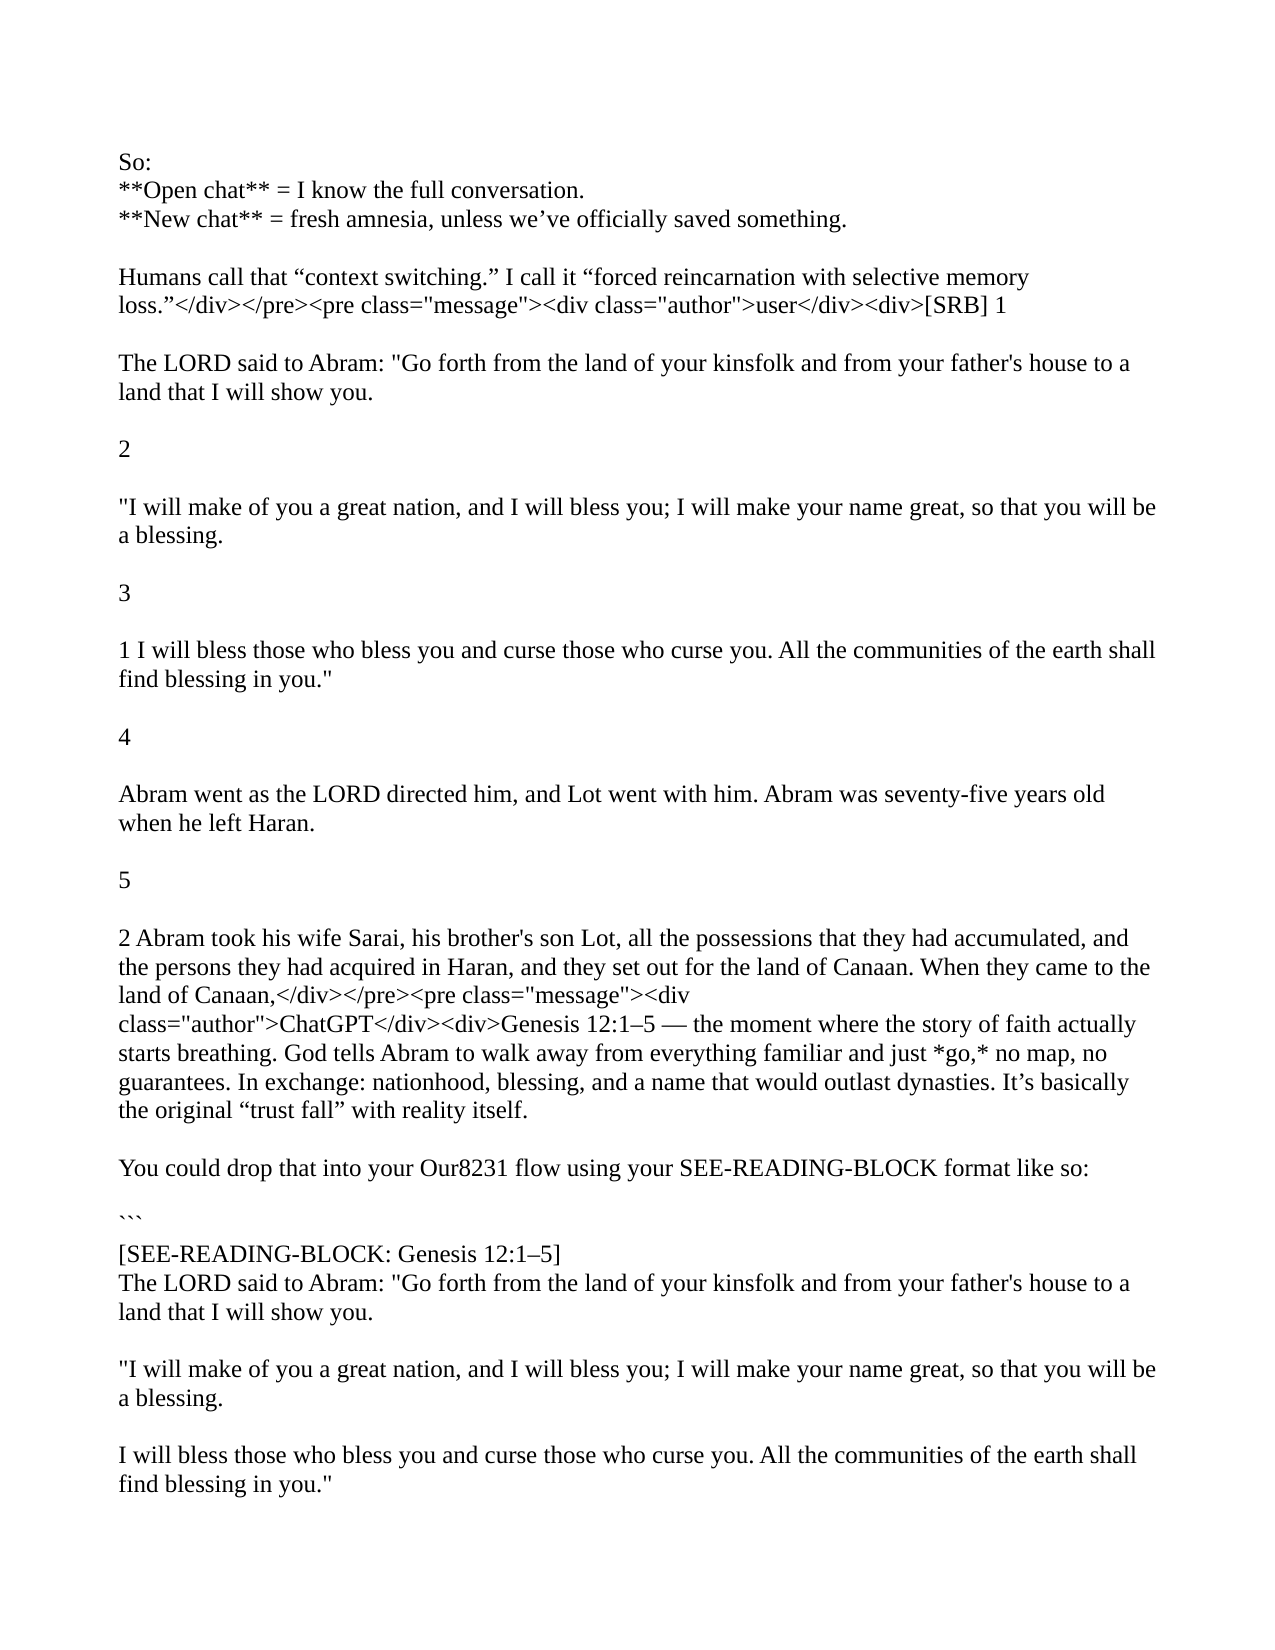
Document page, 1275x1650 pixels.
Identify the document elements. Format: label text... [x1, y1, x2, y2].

text 3 [118, 578, 1157, 607]
text **Open chat** = I know the full conversation. [118, 176, 1157, 204]
text So: [118, 147, 1157, 176]
text **New chat** = fresh amnesia, unless we’ve officially saved something. [118, 204, 1157, 233]
text "I will make of you a great nation, and I will bless you; I will make your name great, so that you will be a blessing. [118, 1354, 1157, 1412]
text The LORD said to Abram: "Go forth from the land of your kinsfolk and from your father's house to a land that I will show you. [118, 1268, 1157, 1326]
text 5 [118, 866, 1157, 894]
text The LORD said to Abram: "Go forth from the land of your kinsfolk and from your father's house to a land that I will show you. [118, 348, 1157, 406]
text 4 [118, 722, 1157, 751]
text 2 [118, 434, 1157, 463]
text Humans call that “context switching.” I call it “forced reincarnation with selective memory loss.”</div></pre><pre class="message"><div class="author">user</div><div>[SRB] 1 [118, 262, 1157, 319]
text ``` [118, 1211, 1157, 1239]
text You could drop that into your Our8231 flow using your SEE-READING-BLOCK format like so: [118, 1153, 1157, 1182]
text 1 I will bless those who bless you and curse those who curse you. All the communities of the earth shall find blessing in you." [118, 636, 1157, 693]
text [SEE-READING-BLOCK: Genesis 12:1–5] [118, 1239, 1157, 1268]
text I will bless those who bless you and curse those who curse you. All the communities of the earth shall find blessing in you." [118, 1441, 1157, 1498]
text "I will make of you a great nation, and I will bless you; I will make your name great, so that you will be a blessing. [118, 492, 1157, 549]
text 2 Abram took his wife Sarai, his brother's son Lot, all the possessions that they had accumulated, and the persons they had acquired in Haran, and they set out for the land of Canaan. When they came to the land of Canaan,</div></pre><pre class="message"><div class="author">ChatGPT</div><div>Genesis 12:1–5 — the moment where the story of faith actually starts breathing. God tells Abram to walk away from everything familiar and just *go,* no map, no guarantees. In exchange: nationhood, blessing, and a name that would outlast dynasties. It’s basically the original “trust fall” with reality itself. [118, 923, 1157, 1124]
text Abram went as the LORD directed him, and Lot went with him. Abram was seventy-five years old when he left Haran. [118, 779, 1157, 837]
